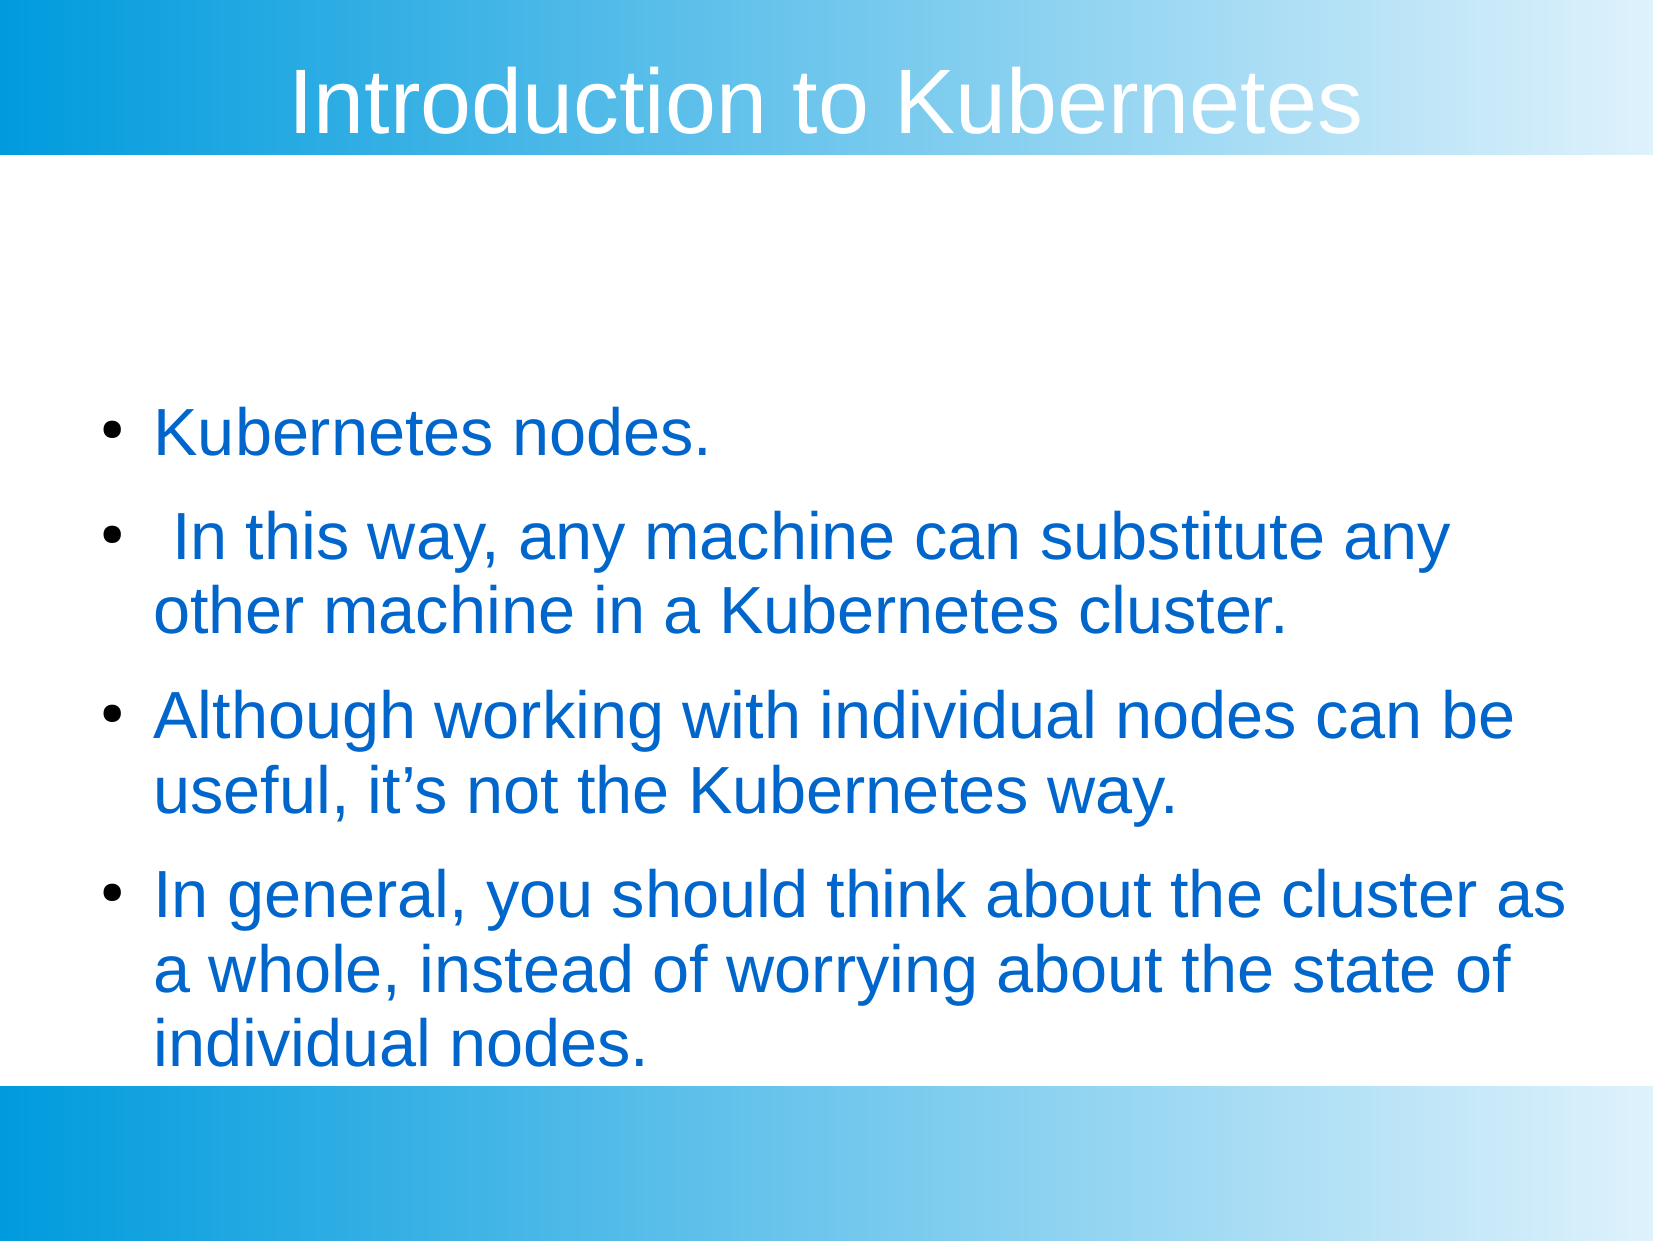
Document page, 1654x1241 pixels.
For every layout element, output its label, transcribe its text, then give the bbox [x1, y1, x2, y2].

title Introduction to Kubernetes [82, 49, 1571, 155]
list Kubernetes nodes. In this way, any machine can substitute any other machine in a Kubernetes cluster. Although working with individual nodes can be useful, it’s not the Kubernetes way. In general, you should think about the cluster as a whole, instead of worrying about the state of individual nodes. [82, 290, 1571, 756]
